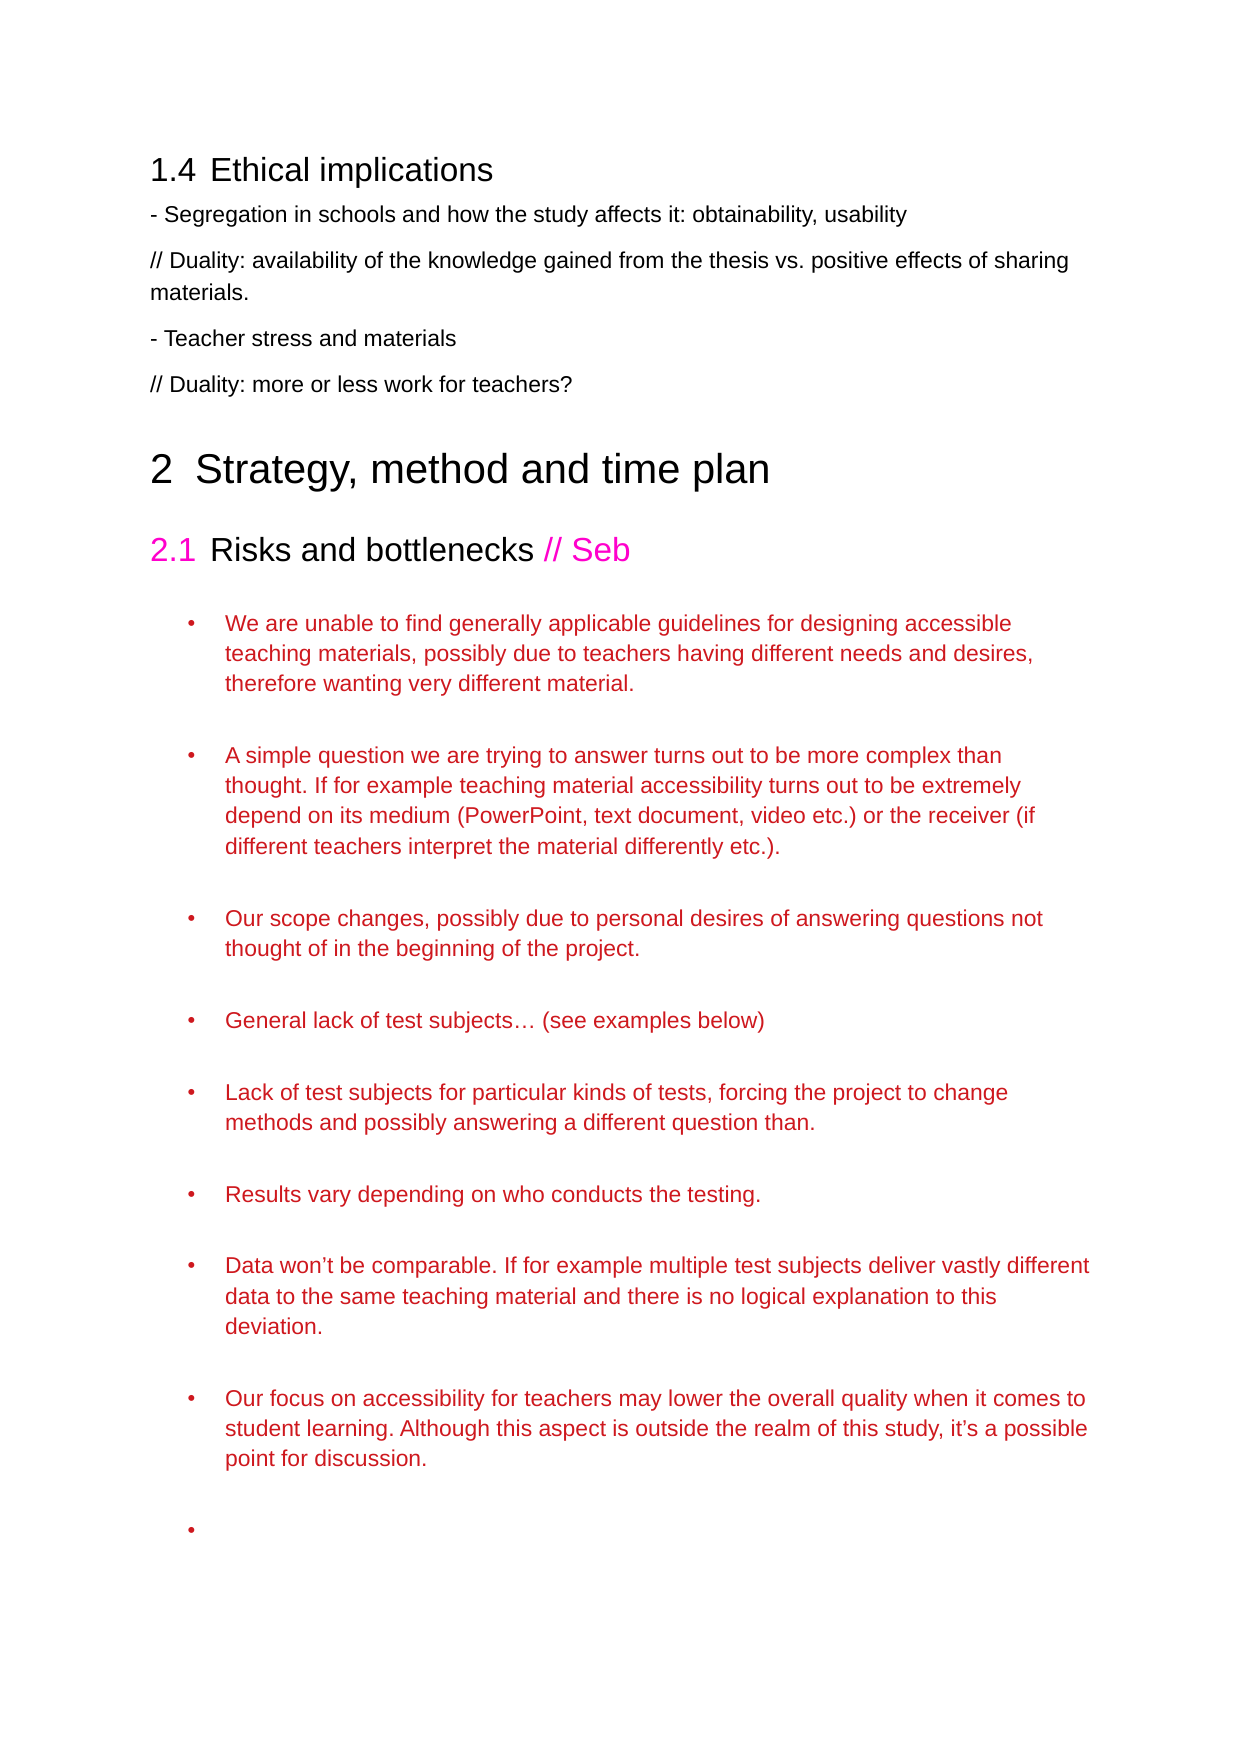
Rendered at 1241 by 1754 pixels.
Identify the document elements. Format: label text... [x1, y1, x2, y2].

subtitle Ethical implications [150, 150, 1090, 188]
list Our focus on accessibility for teachers may lower the overall quality when it comes to student learning. Although this aspect is outside the realm of this study, it’s a possible point for discussion. [187, 1385, 1090, 1471]
text // Duality: more or less work for teachers? [150, 371, 1090, 397]
text - Segregation in schools and how the study affects it: obtainability, usability [150, 201, 1090, 227]
list Results vary depending on who conducts the testing. [187, 1181, 1090, 1207]
list Lack of test subjects for particular kinds of tests, forcing the project to change methods and possibly answering a different question than. [187, 1078, 1090, 1135]
subtitle Risks and bottlenecks // Seb [150, 529, 1090, 568]
list Data won’t be comparable. If for example multiple test subjects deliver vastly different data to the same teaching material and there is no logical explanation to this deviation. [187, 1252, 1090, 1339]
list Our scope changes, possibly due to personal desires of answering questions not thought of in the beginning of the project. [187, 904, 1090, 961]
text // Duality: availability of the knowledge gained from the thesis vs. positive effects of sharing materials. [150, 247, 1090, 305]
list A simple question we are trying to answer turns out to be more complex than thought. If for example teaching material accessibility turns out to be extremely depend on its medium (PowerPoint, text document, video etc.) or the receiver (if different teachers interpret the material differently etc.). [187, 742, 1090, 859]
text - Teacher stress and materials [150, 325, 1090, 351]
list We are unable to find generally applicable guidelines for designing accessible teaching materials, possibly due to teachers having different needs and desires, therefore wanting very different material. [187, 610, 1090, 696]
subtitle Strategy, method and time plan [150, 444, 1090, 492]
list General lack of test subjects… (see examples below) [187, 1007, 1090, 1033]
